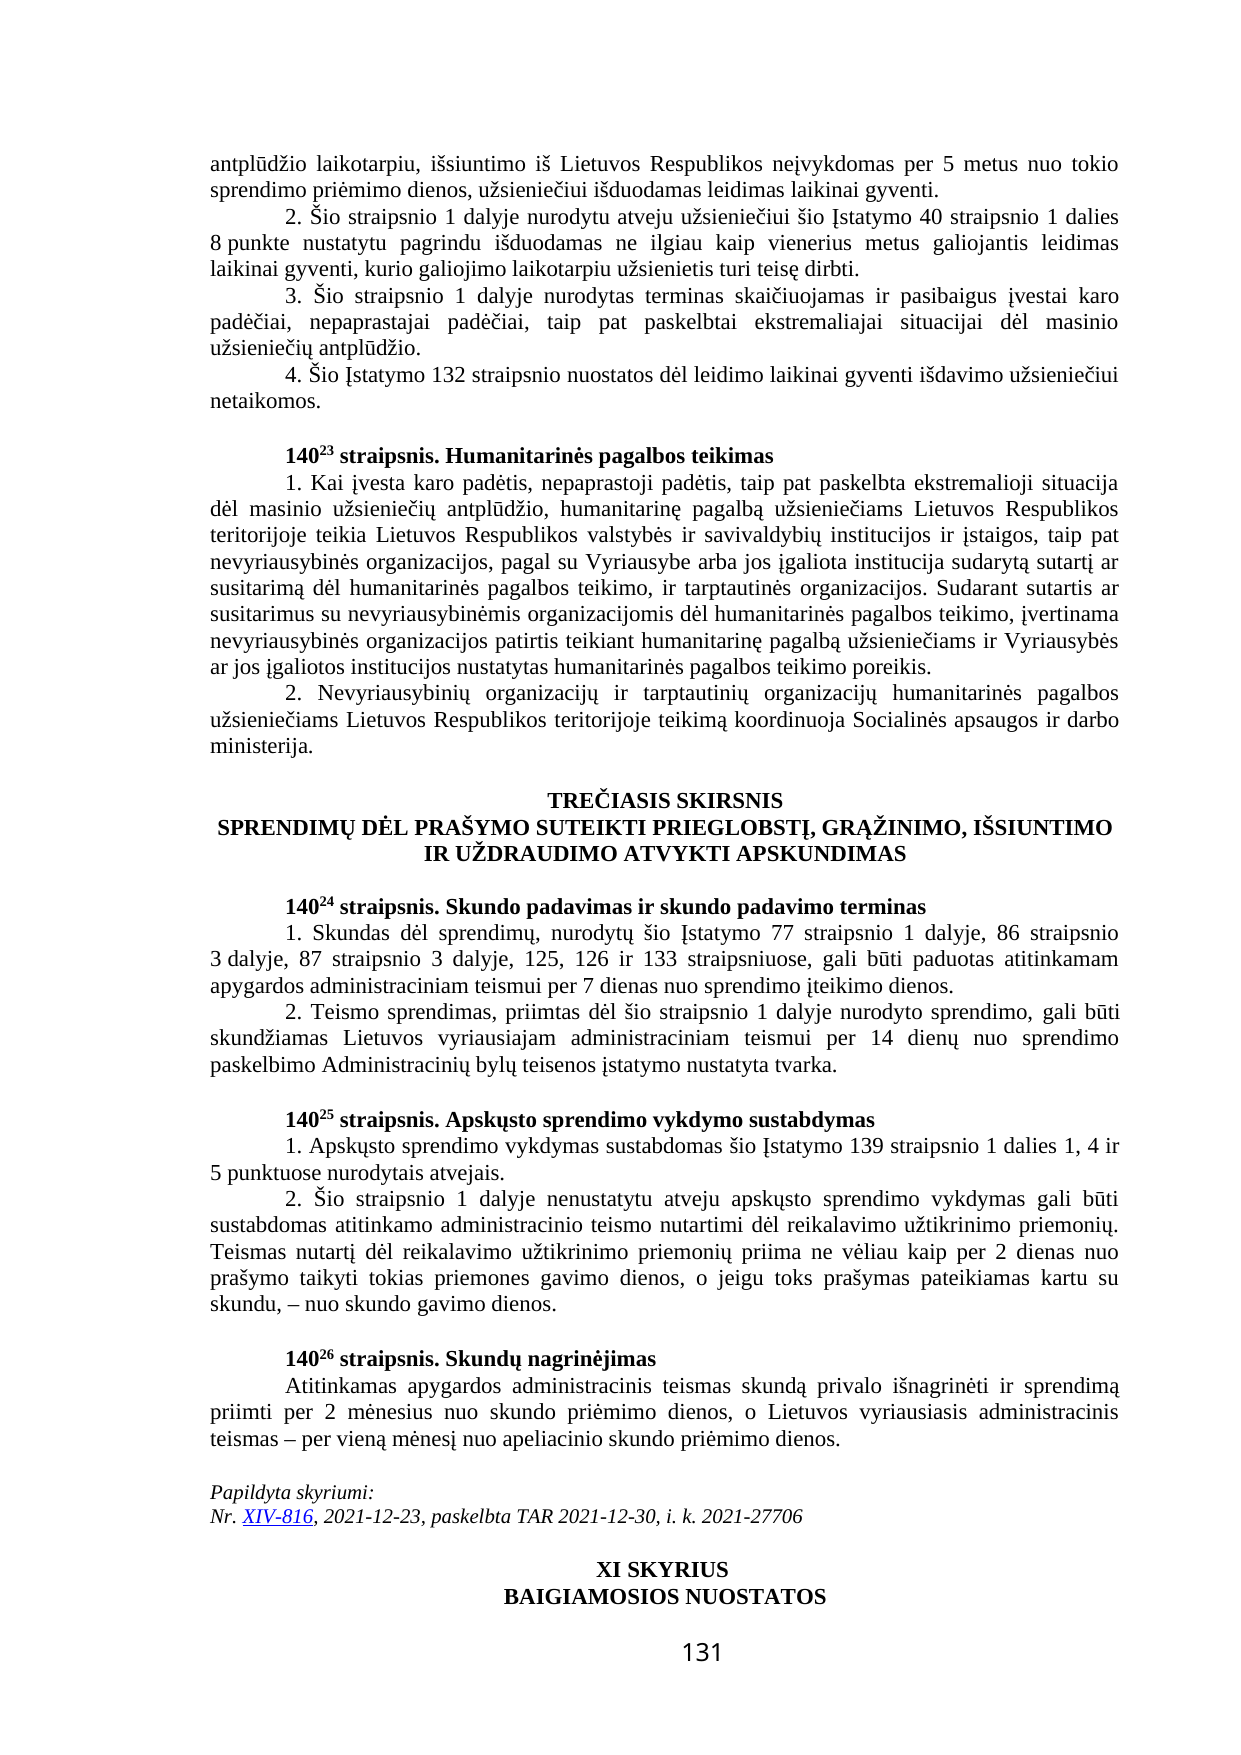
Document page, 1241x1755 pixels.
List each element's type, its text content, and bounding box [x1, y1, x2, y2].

text 3. Šio straipsnio 1 dalyje nurodytas terminas skaičiuojamas ir pasibaigus įvestai karo padėčiai, nepaprastajai padėčiai, taip pat paskelbtai ekstremaliajai situacijai dėl masinio užsieniečių antplūdžio. [210, 282, 1120, 361]
text TREČIASIS SKIRSNIS [210, 787, 1120, 814]
text XI SKYRIUS [210, 1557, 1120, 1583]
text 2. Nevyriausybinių organizacijų ir tarptautinių organizacijų humanitarinės pagalbos užsieniečiams Lietuvos Respublikos teritorijoje teikimą koordinuoja Socialinės apsaugos ir darbo ministerija. [210, 679, 1120, 758]
text 1. Apskųsto sprendimo vykdymas sustabdomas šio Įstatymo 139 straipsnio 1 dalies 1, 4 ir 5 punktuose nurodytais atvejais. [210, 1132, 1120, 1185]
text 2. Šio straipsnio 1 dalyje nenustatytu atveju apskųsto sprendimo vykdymas gali būti sustabdomas atitinkamo administracinio teismo nutartimi dėl reikalavimo užtikrinimo priemonių. Teismas nutartį dėl reikalavimo užtikrinimo priemonių priima ne vėliau kaip per 2 dienas nuo prašymo taikyti tokias priemones gavimo dienos, o jeigu toks prašymas pateikiamas kartu su skundu, – nuo skundo gavimo dienos. [210, 1185, 1120, 1317]
text antplūdžio laikotarpiu, išsiuntimo iš Lietuvos Respublikos neįvykdomas per 5 metus nuo tokio sprendimo priėmimo dienos, užsieniečiui išduodamas leidimas laikinai gyventi. [210, 150, 1120, 203]
text BAIGIAMOSIOS NUOSTATOS [210, 1583, 1120, 1609]
text 14024 straipsnis. Skundo padavimas ir skundo padavimo terminas [210, 893, 1120, 919]
text Nr. XIV-816, 2021-12-23, paskelbta TAR 2021-12-30, i. k. 2021-27706 [210, 1504, 1120, 1528]
text 14023 straipsnis. Humanitarinės pagalbos teikimas [210, 442, 1120, 469]
text Atitinkamas apygardos administracinis teismas skundą privalo išnagrinėti ir sprendimą priimti per 2 mėnesius nuo skundo priėmimo dienos, o Lietuvos vyriausiasis administracinis teismas – per vieną mėnesį nuo apeliacinio skundo priėmimo dienos. [210, 1372, 1120, 1451]
text SPRENDIMŲ DĖL PRAŠYMO SUTEIKTI PRIEGLOBSTĮ, GRĄŽINIMO, IŠSIUNTIMO IR UŽDRAUDIMO ATVYKTI APSKUNDIMAS [210, 814, 1120, 866]
text 2. Teismo sprendimas, priimtas dėl šio straipsnio 1 dalyje nurodyto sprendimo, gali būti skundžiamas Lietuvos vyriausiajam administraciniam teismui per 14 dienų nuo sprendimo paskelbimo Administracinių bylų teisenos įstatymo nustatyta tvarka. [210, 998, 1120, 1077]
text 2. Šio straipsnio 1 dalyje nurodytu atveju užsieniečiui šio Įstatymo 40 straipsnio 1 dalies 8 punkte nustatytu pagrindu išduodamas ne ilgiau kaip vienerius metus galiojantis leidimas laikinai gyventi, kurio galiojimo laikotarpiu užsienietis turi teisę dirbti. [210, 203, 1120, 282]
text Papildyta skyriumi: [210, 1480, 1120, 1504]
text 14026 straipsnis. Skundų nagrinėjimas [210, 1346, 1120, 1372]
text 1. Kai įvesta karo padėtis, nepaprastoji padėtis, taip pat paskelbta ekstremalioji situacija dėl masinio užsieniečių antplūdžio, humanitarinę pagalbą užsieniečiams Lietuvos Respublikos teritorijoje teikia Lietuvos Respublikos valstybės ir savivaldybių institucijos ir įstaigos, taip pat nevyriausybinės organizacijos, pagal su Vyriausybe arba jos įgaliota institucija sudarytą sutartį ar susitarimą dėl humanitarinės pagalbos teikimo, ir tarptautinės organizacijos. Sudarant sutartis ar susitarimus su nevyriausybinėmis organizacijomis dėl humanitarinės pagalbos teikimo, įvertinama nevyriausybinės organizacijos patirtis teikiant humanitarinę pagalbą užsieniečiams ir Vyriausybės ar jos įgaliotos institucijos nustatytas humanitarinės pagalbos teikimo poreikis. [210, 469, 1120, 679]
text 4. Šio Įstatymo 132 straipsnio nuostatos dėl leidimo laikinai gyventi išdavimo užsieniečiui netaikomos. [210, 361, 1120, 413]
text 14025 straipsnis. Apskųsto sprendimo vykdymo sustabdymas [210, 1106, 1120, 1132]
text 1. Skundas dėl sprendimų, nurodytų šio Įstatymo 77 straipsnio 1 dalyje, 86 straipsnio 3 dalyje, 87 straipsnio 3 dalyje, 125, 126 ir 133 straipsniuose, gali būti paduotas atitinkamam apygardos administraciniam teismui per 7 dienas nuo sprendimo įteikimo dienos. [210, 919, 1120, 998]
